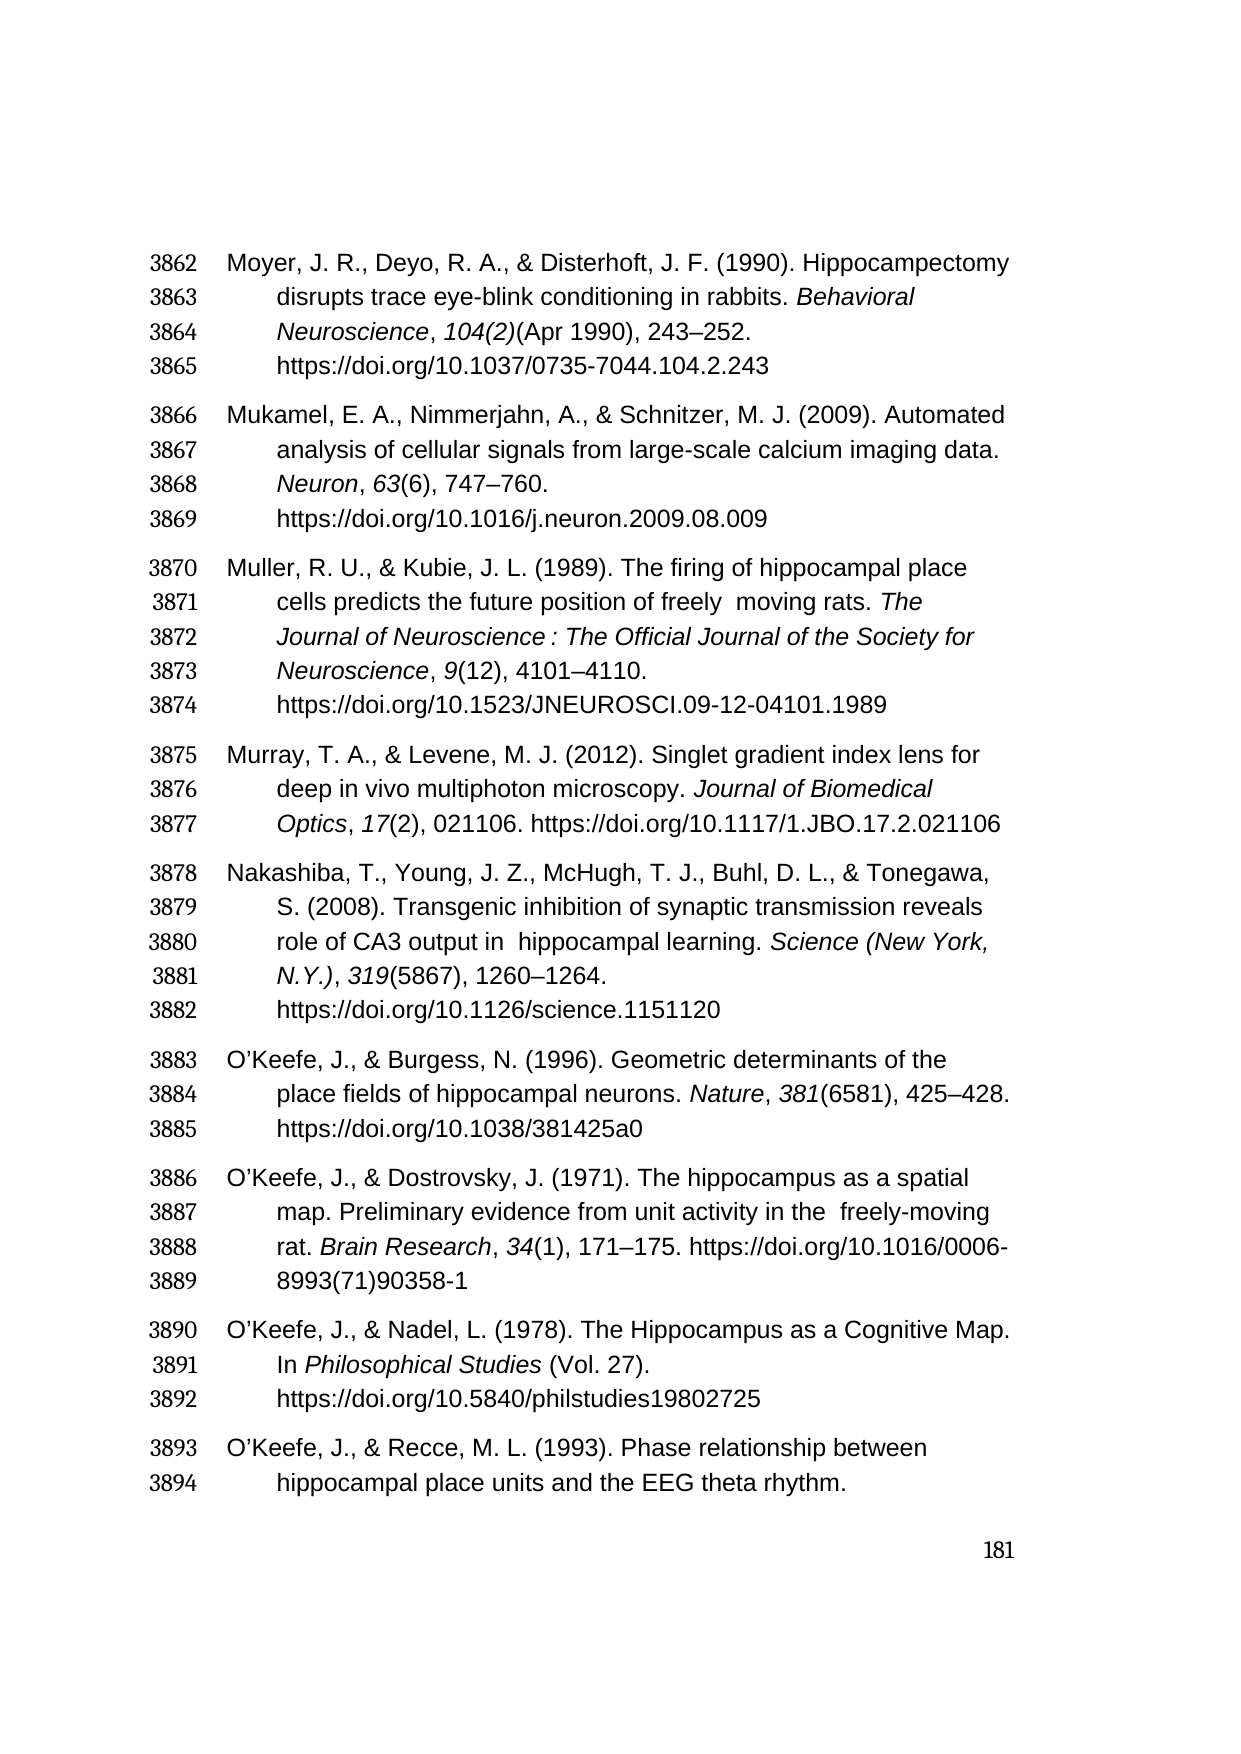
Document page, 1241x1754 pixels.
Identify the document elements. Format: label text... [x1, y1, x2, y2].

text O’Keefe, J., & Recce, M. L. (1993). Phase relationship between hippocampal place units and the EEG theta rhythm. [226, 1433, 1014, 1496]
text O’Keefe, J., & Dostrovsky, J. (1971). The hippocampus as a spatial map. Preliminary evidence from unit activity in the freely-moving rat. Brain Research, 34(1), 171–175. https://doi.org/10.1016/0006-8993(71)90358-1 [226, 1163, 1014, 1295]
text O’Keefe, J., & Nadel, L. (1978). The Hippocampus as a Cognitive Map. In Philosophical Studies (Vol. 27). https://doi.org/10.5840/philstudies19802725 [226, 1315, 1014, 1413]
text Muller, R. U., & Kubie, J. L. (1989). The firing of hippocampal place cells predicts the future position of freely moving rats. The Journal of Neuroscience : The Official Journal of the Society for Neuroscience, 9(12), 4101–4110. https://doi.org/10.1523/JNEUROSCI.09-12-04101.1989 [226, 553, 1014, 719]
text Moyer, J. R., Deyo, R. A., & Disterhoft, J. F. (1990). Hippocampectomy disrupts trace eye-blink conditioning in rabbits. Behavioral Neuroscience, 104(2)(Apr 1990), 243–252. https://doi.org/10.1037/0735-7044.104.2.243 [226, 248, 1014, 380]
text Mukamel, E. A., Nimmerjahn, A., & Schnitzer, M. J. (2009). Automated analysis of cellular signals from large-scale calcium imaging data. Neuron, 63(6), 747–760. https://doi.org/10.1016/j.neuron.2009.08.009 [226, 400, 1014, 532]
text Nakashiba, T., Young, J. Z., McHugh, T. J., Buhl, D. L., & Tonegawa, S. (2008). Transgenic inhibition of synaptic transmission reveals role of CA3 output in hippocampal learning. Science (New York, N.Y.), 319(5867), 1260–1264. https://doi.org/10.1126/science.1151120 [226, 858, 1014, 1024]
text Murray, T. A., & Levene, M. J. (2012). Singlet gradient index lens for deep in vivo multiphoton microscopy. Journal of Biomedical Optics, 17(2), 021106. https://doi.org/10.1117/1.JBO.17.2.021106 [226, 739, 1014, 837]
text O’Keefe, J., & Burgess, N. (1996). Geometric determinants of the place fields of hippocampal neurons. Nature, 381(6581), 425–428. https://doi.org/10.1038/381425a0 [226, 1044, 1014, 1142]
